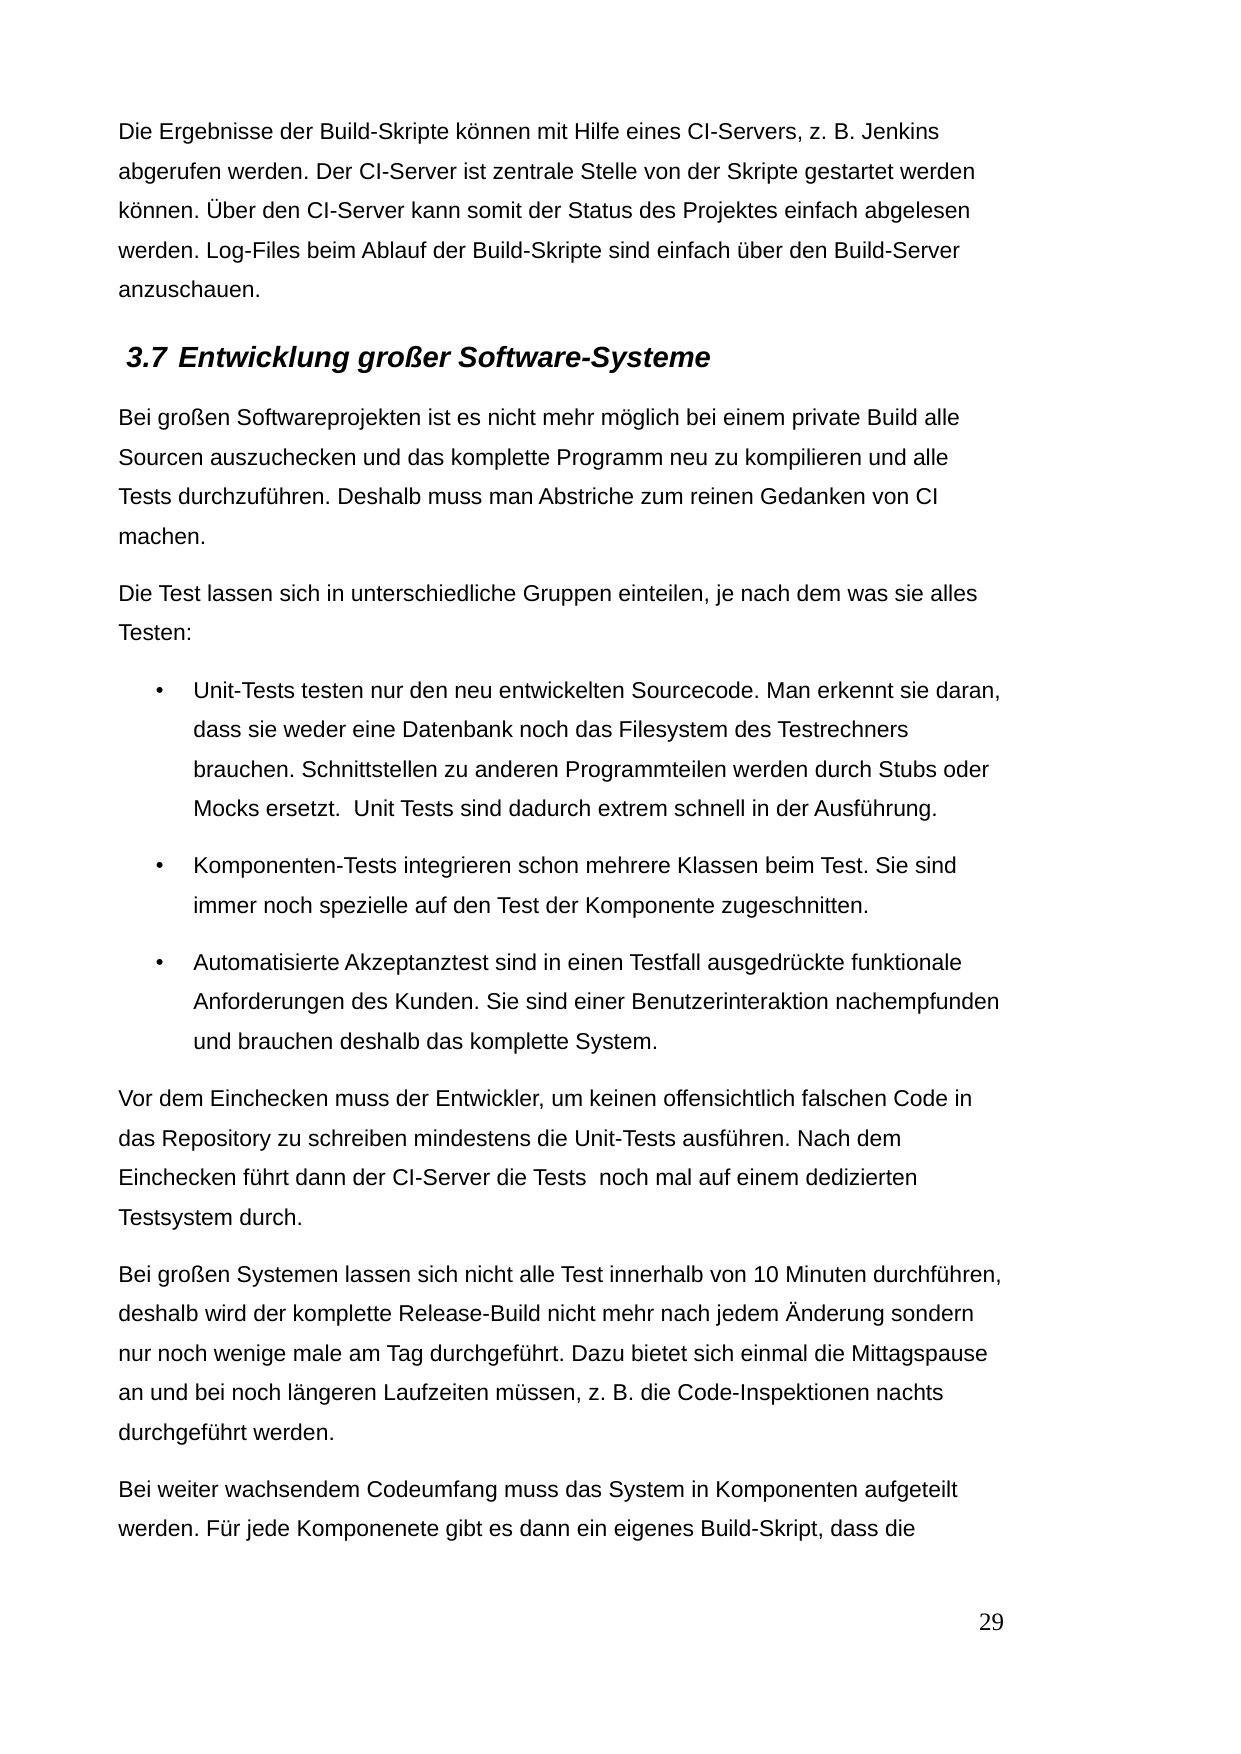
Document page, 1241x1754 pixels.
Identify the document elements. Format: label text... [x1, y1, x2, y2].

text Die Test lassen sich in unterschiedliche Gruppen einteilen, je nach dem was sie alles Testen: [118, 580, 1004, 646]
text Bei großen Softwareprojekten ist es nicht mehr möglich bei einem private Build alle Sourcen auszuchecken und das komplette Programm neu zu kompilieren und alle Tests durchzuführen. Deshalb muss man Abstriche zum reinen Gedanken von CI machen. [118, 404, 1004, 549]
text Vor dem Einchecken muss der Entwickler, um keinen offensichtlich falschen Code in das Repository zu schreiben mindestens die Unit-Tests ausführen. Nach dem Einchecken führt dann der CI-Server die Tests noch mal auf einem dedizierten Testsystem durch. [118, 1085, 1004, 1230]
text Bei großen Systemen lassen sich nicht alle Test innerhalb von 10 Minuten durchführen, deshalb wird der komplette Release-Build nicht mehr nach jedem Änderung sondern nur noch wenige male am Tag durchgeführt. Dazu bietet sich einmal die Mittagspause an und bei noch längeren Laufzeiten müssen, z. B. die Code-Inspektionen nachts durchgeführt werden. [118, 1261, 1004, 1445]
list Komponenten-Tests integrieren schon mehrere Klassen beim Test. Sie sind immer noch spezielle auf den Test der Komponente zugeschnitten. [156, 852, 1004, 918]
subtitle Entwicklung großer Software-Systeme [118, 341, 1004, 374]
list Unit-Tests testen nur den neu entwickelten Sourcecode. Man erkennt sie daran, dass sie weder eine Datenbank noch das Filesystem des Testrechners brauchen. Schnittstellen zu anderen Programmteilen werden durch Stubs oder Mocks ersetzt. Unit Tests sind dadurch extrem schnell in der Ausführung. [156, 677, 1004, 821]
text Bei weiter wachsendem Codeumfang muss das System in Komponenten aufgeteilt werden. Für jede Komponenete gibt es dann ein eigenes Build-Skript, dass die [118, 1476, 1004, 1542]
text Die Ergebnisse der Build-Skripte können mit Hilfe eines CI-Servers, z. B. Jenkins abgerufen werden. Der CI-Server ist zentrale Stelle von der Skripte gestartet werden können. Über den CI-Server kann somit der Status des Projektes einfach abgelesen werden. Log-Files beim Ablauf der Build-Skripte sind einfach über den Build-Server anzuschauen. [118, 118, 1004, 302]
list Automatisierte Akzeptanztest sind in einen Testfall ausgedrückte funktionale Anforderungen des Kunden. Sie sind einer Benutzerinteraktion nachempfunden und brauchen deshalb das komplette System. [156, 949, 1004, 1054]
